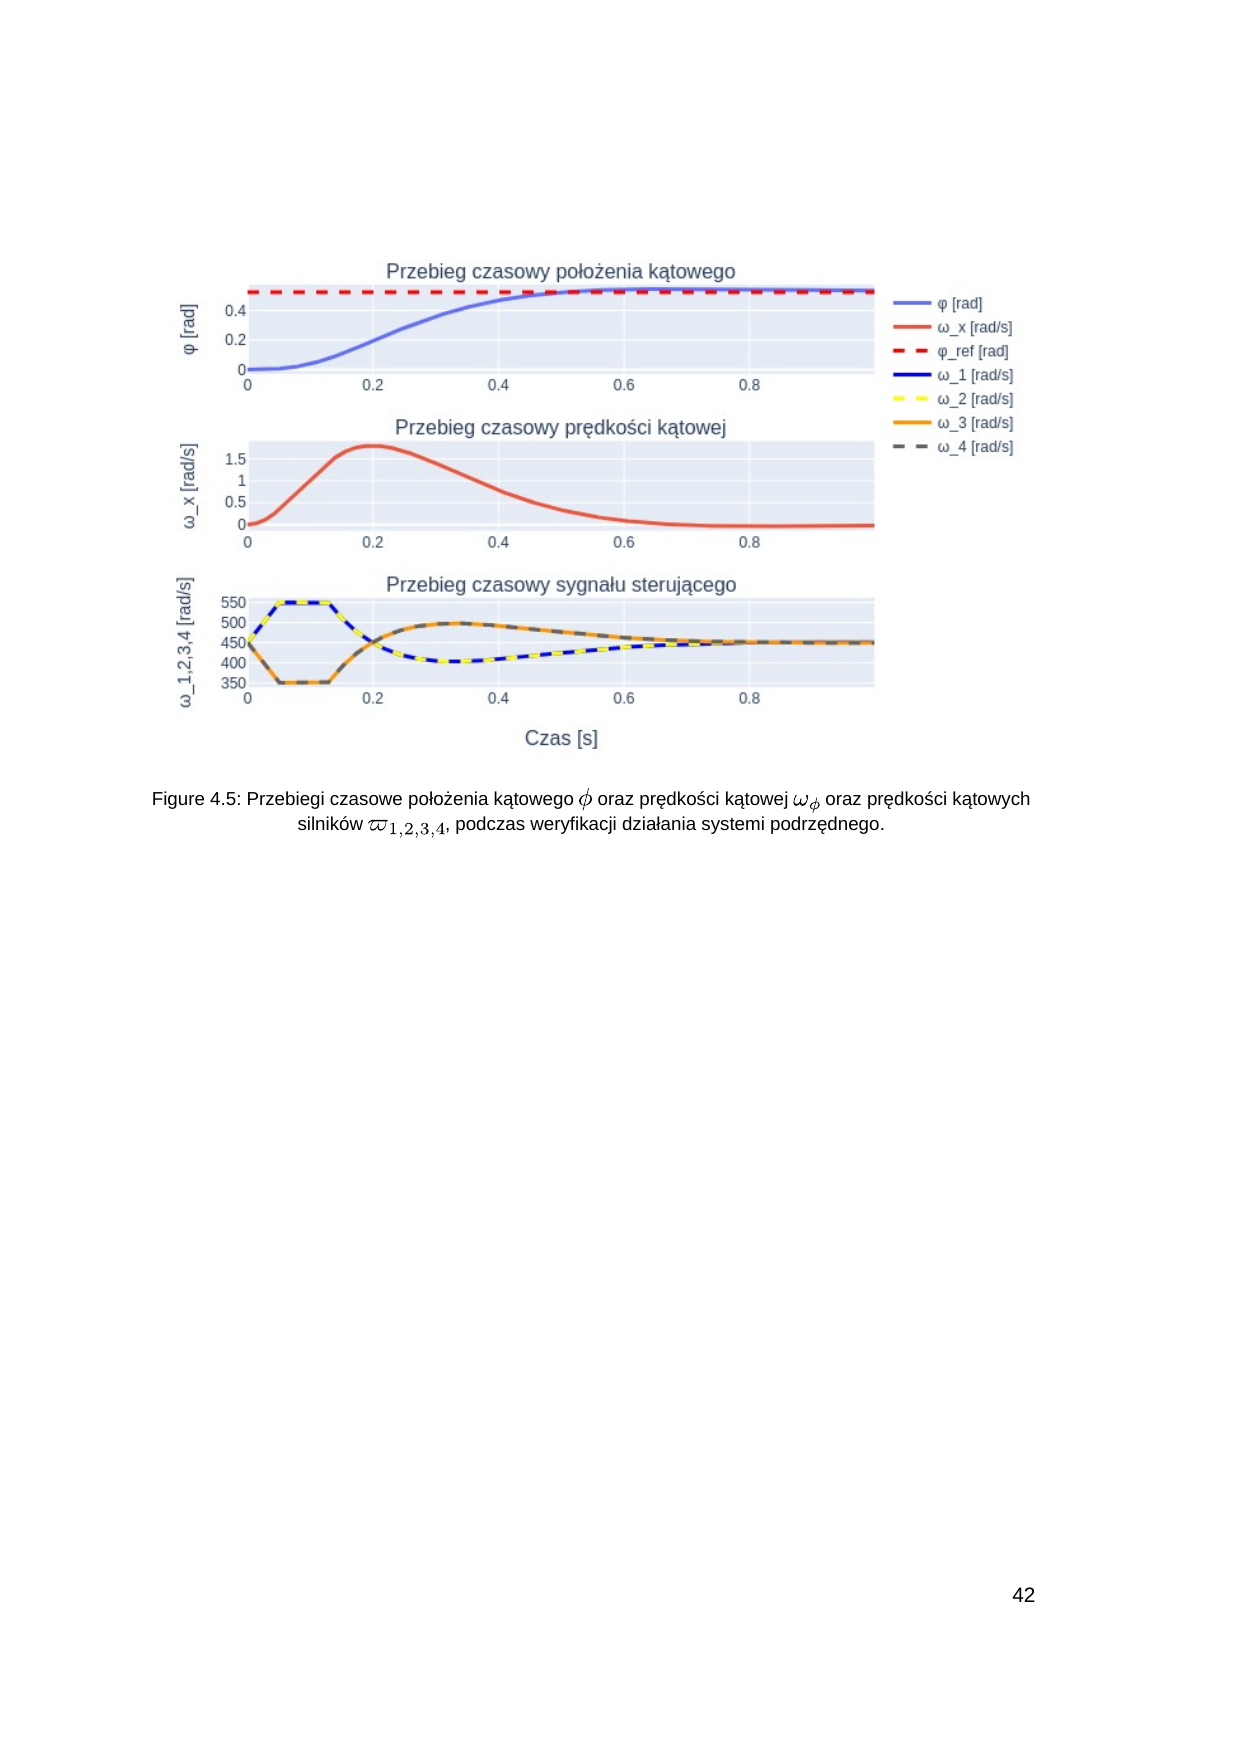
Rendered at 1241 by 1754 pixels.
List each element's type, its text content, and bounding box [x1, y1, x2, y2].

text Figure 4.5: Przebiegi czasowe położenia kątowego oraz prędkości kątowej oraz prędkości kątowych silników , podczas weryfikacji działania systemi podrzędnego. [147, 788, 1035, 838]
picture [147, 159, 1035, 788]
